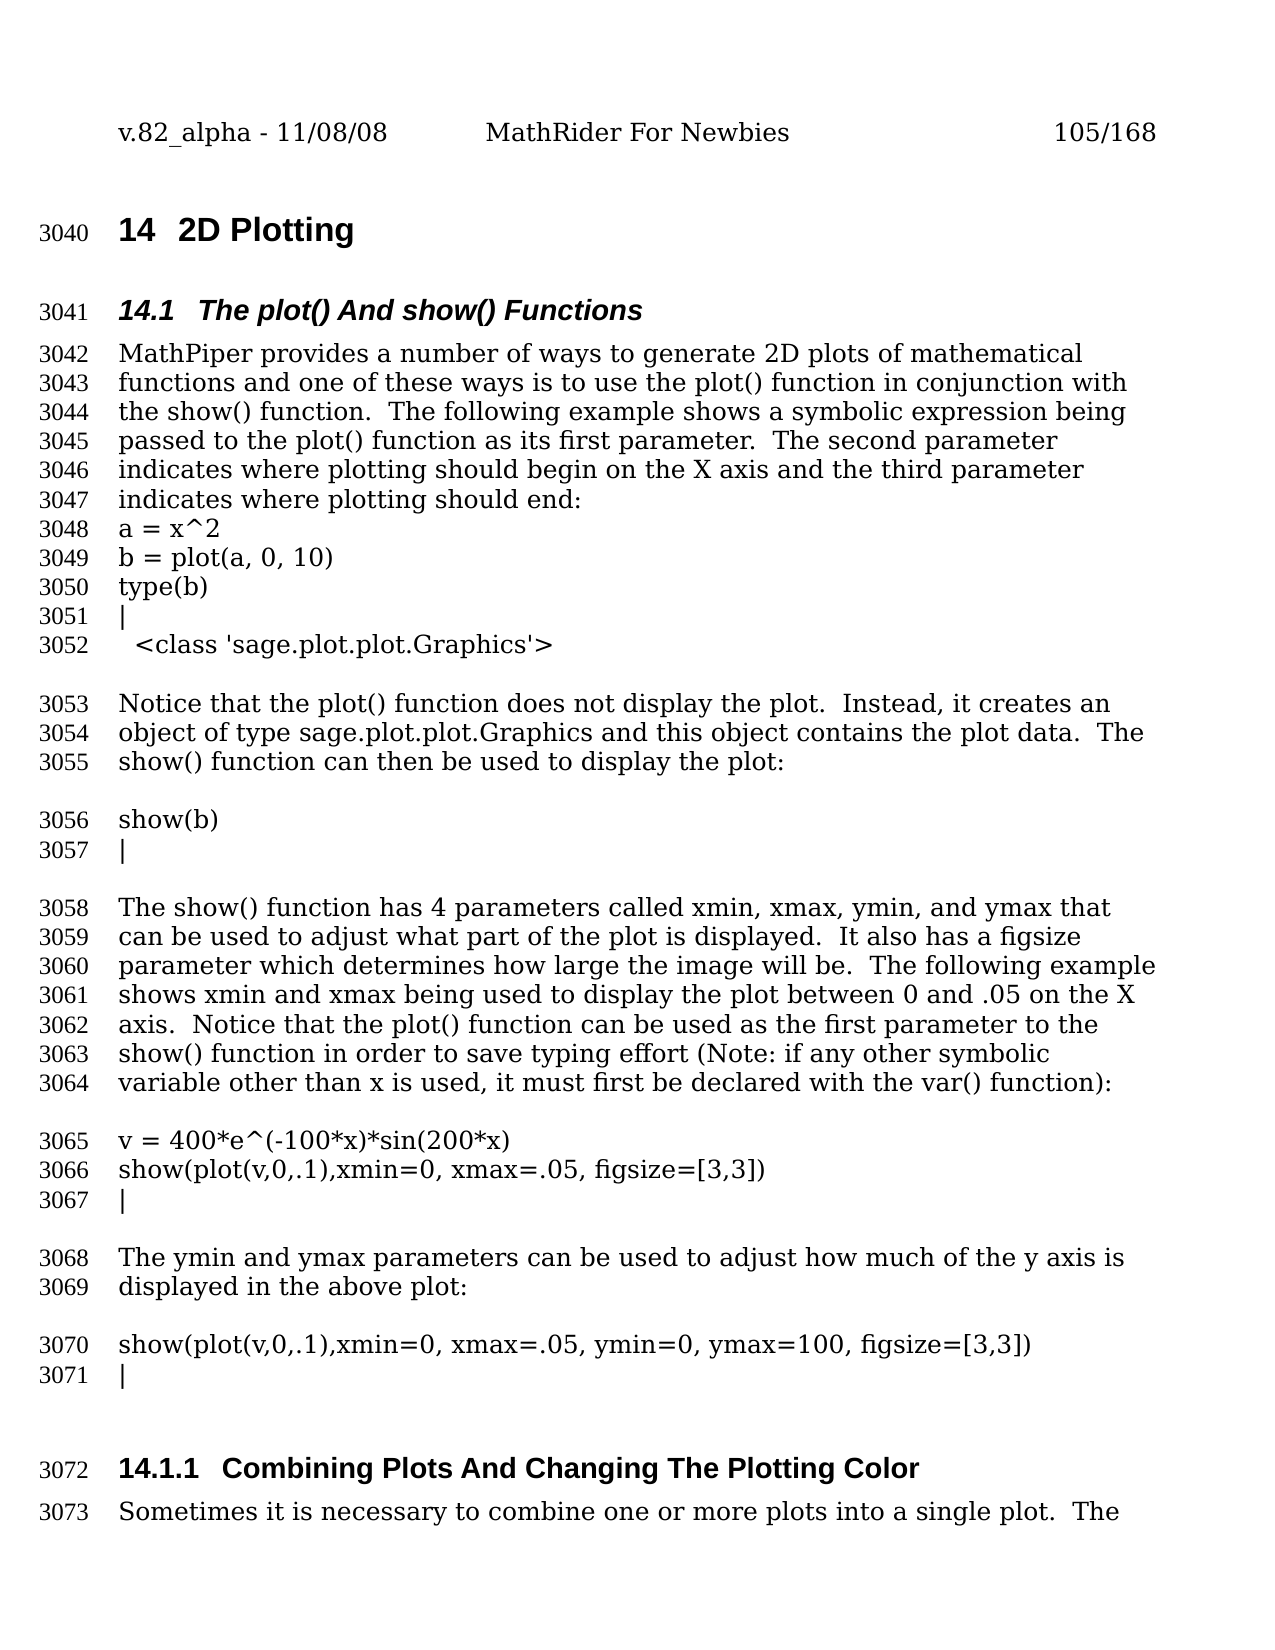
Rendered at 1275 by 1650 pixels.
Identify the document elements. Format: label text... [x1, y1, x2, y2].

text type(b) [118, 572, 1157, 601]
subtitle 2D Plotting [118, 210, 1157, 248]
text v = 400*e^(-100*x)*sin(200*x) [118, 1126, 1157, 1156]
text | [118, 1360, 1157, 1389]
text show(plot(v,0,.1),xmin=0, xmax=.05, ymin=0, ymax=100, figsize=[3,3]) [118, 1331, 1157, 1360]
subtitle The plot() And show() Functions [118, 293, 1157, 327]
text b = plot(a, 0, 10) [118, 543, 1157, 572]
text Notice that the plot() function does not display the plot. Instead, it creates an object of type sage.plot.plot.Graphics and this object contains the plot data. The show() function can then be used to display the plot: [118, 689, 1157, 776]
text | [118, 1185, 1157, 1214]
text MathPiper provides a number of ways to generate 2D plots of mathematical functions and one of these ways is to use the plot() function in conjunction with the show() function. The following example shows a symbolic expression being passed to the plot() function as its first parameter. The second parameter indicates where plotting should begin on the X axis and the third parameter indicates where plotting should end: [118, 339, 1157, 514]
text show(b) [118, 806, 1157, 835]
text The show() function has 4 parameters called xmin, xmax, ymin, and ymax that can be used to adjust what part of the plot is displayed. It also has a figsize parameter which determines how large the image will be. The following example shows xmin and xmax being used to display the plot between 0 and .05 on the X axis. Notice that the plot() function can be used as the first parameter to the show() function in order to save typing effort (Note: if any other symbolic variable other than x is used, it must first be declared with the var() function): [118, 893, 1157, 1097]
subtitle Combining Plots And Changing The Plotting Color [118, 1451, 1157, 1485]
text | [118, 835, 1157, 864]
text a = x^2 [118, 514, 1157, 543]
text <class 'sage.plot.plot.Graphics'> [118, 631, 1157, 660]
text Sometimes it is necessary to combine one or more plots into a single plot. The [118, 1497, 1157, 1526]
text | [118, 601, 1157, 631]
text show(plot(v,0,.1),xmin=0, xmax=.05, figsize=[3,3]) [118, 1156, 1157, 1185]
text The ymin and ymax parameters can be used to adjust how much of the y axis is displayed in the above plot: [118, 1243, 1157, 1301]
